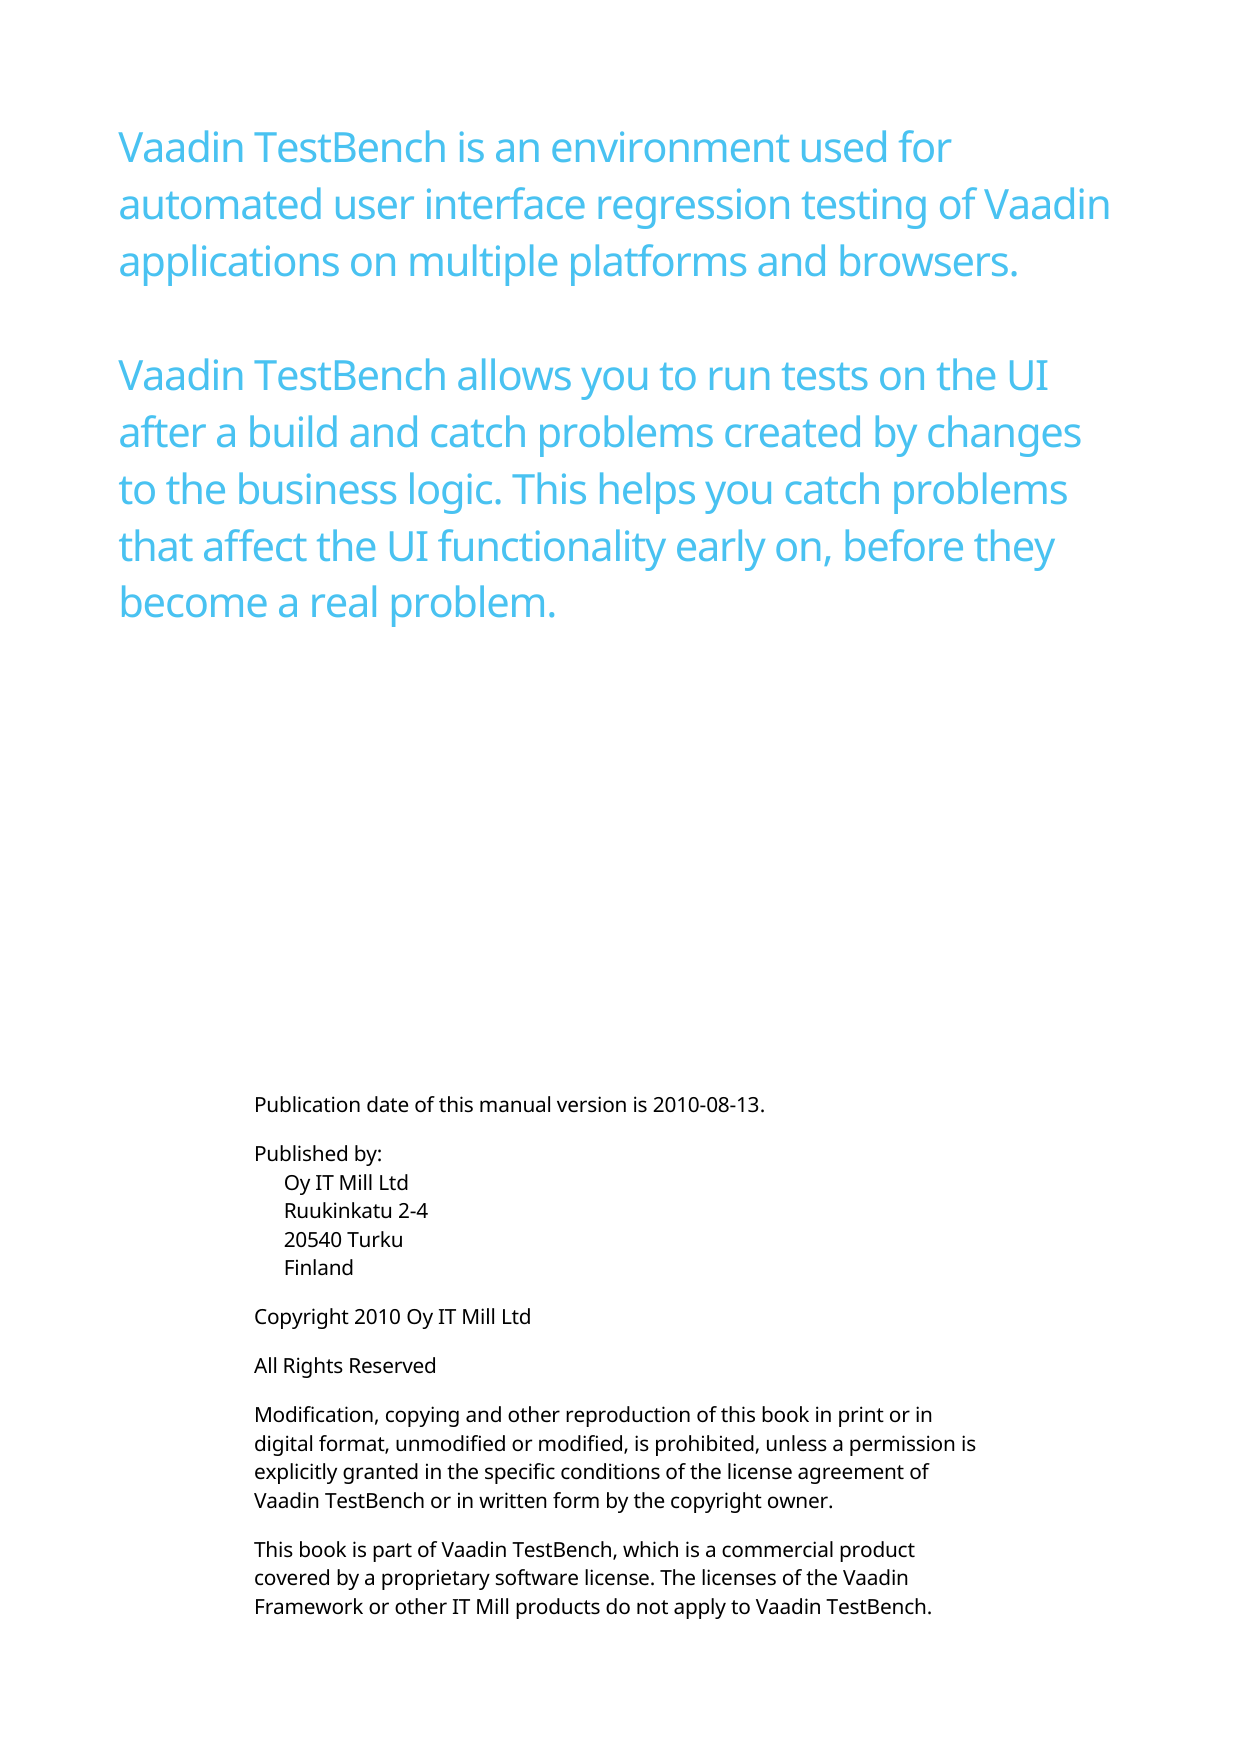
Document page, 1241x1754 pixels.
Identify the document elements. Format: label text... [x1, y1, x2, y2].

text This book is part of Vaadin TestBench, which is a commercial product covered by a proprietary software license. The licenses of the Vaadin Framework or other IT Mill products do not apply to Vaadin TestBench. [254, 1535, 986, 1620]
text Vaadin TestBench is an environment used for automated user interface regression testing of Vaadin applications on multiple platforms and browsers. [118, 118, 1122, 288]
text Copyright 2010 Oy IT Mill Ltd [254, 1302, 986, 1331]
text Modification, copying and other reproduction of this book in print or in digital format, unmodified or modified, is prohibited, unless a permission is explicitly granted in the specific conditions of the license agreement of Vaadin TestBench or in written form by the copyright owner. [254, 1401, 986, 1514]
text All Rights Reserved [254, 1351, 986, 1380]
text Vaadin TestBench allows you to run tests on the UI after a build and catch problems created by changes to the business logic. This helps you catch problems that affect the UI functionality early on, before they become a real problem. [118, 346, 1122, 630]
text Published by: Oy IT Mill Ltd Ruukinkatu 2-4 20540 Turku Finland [254, 1139, 986, 1282]
text Publication date of this manual version is 2010-08-13. [254, 1091, 986, 1119]
